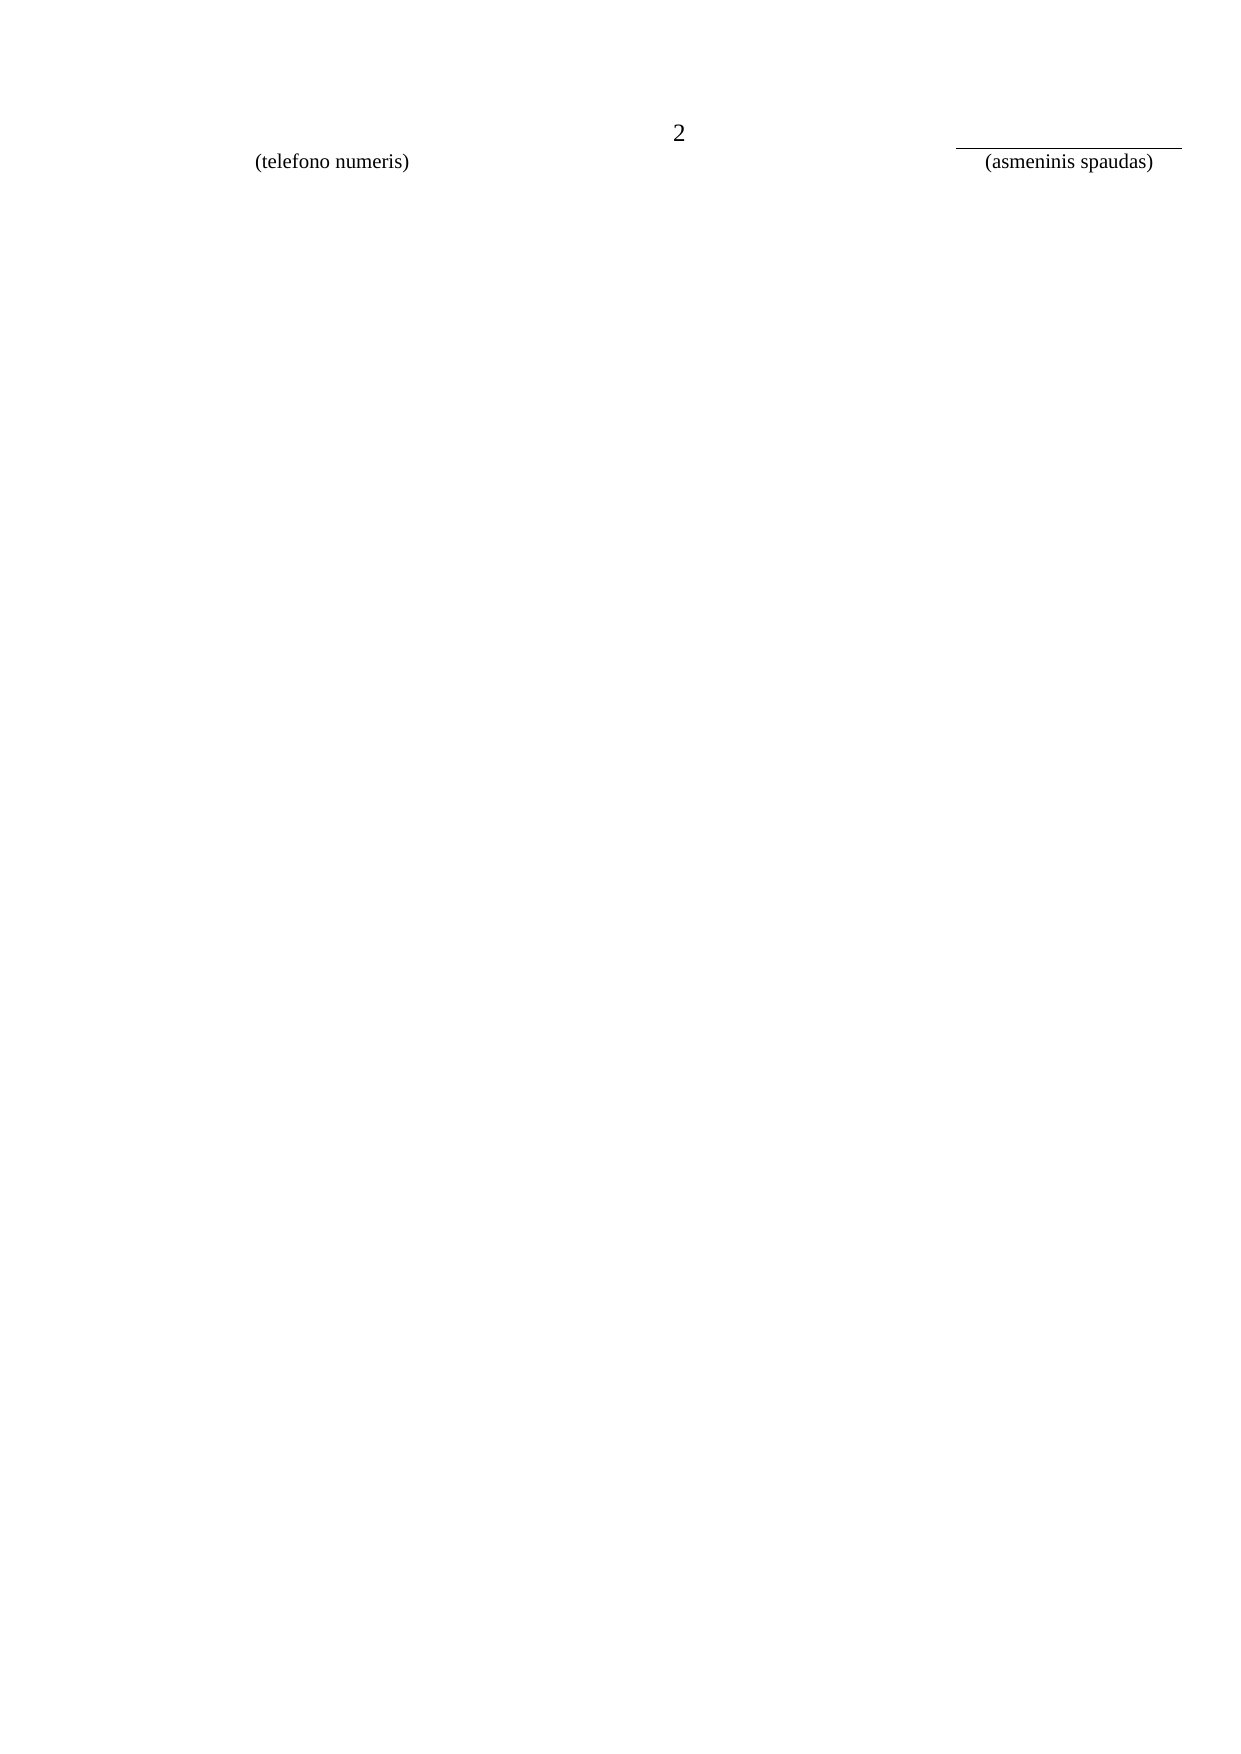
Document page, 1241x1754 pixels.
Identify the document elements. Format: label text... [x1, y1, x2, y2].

table_header (asmeninis spaudas) [956, 149, 1182, 173]
table_header (telefono numeris) [177, 148, 956, 173]
